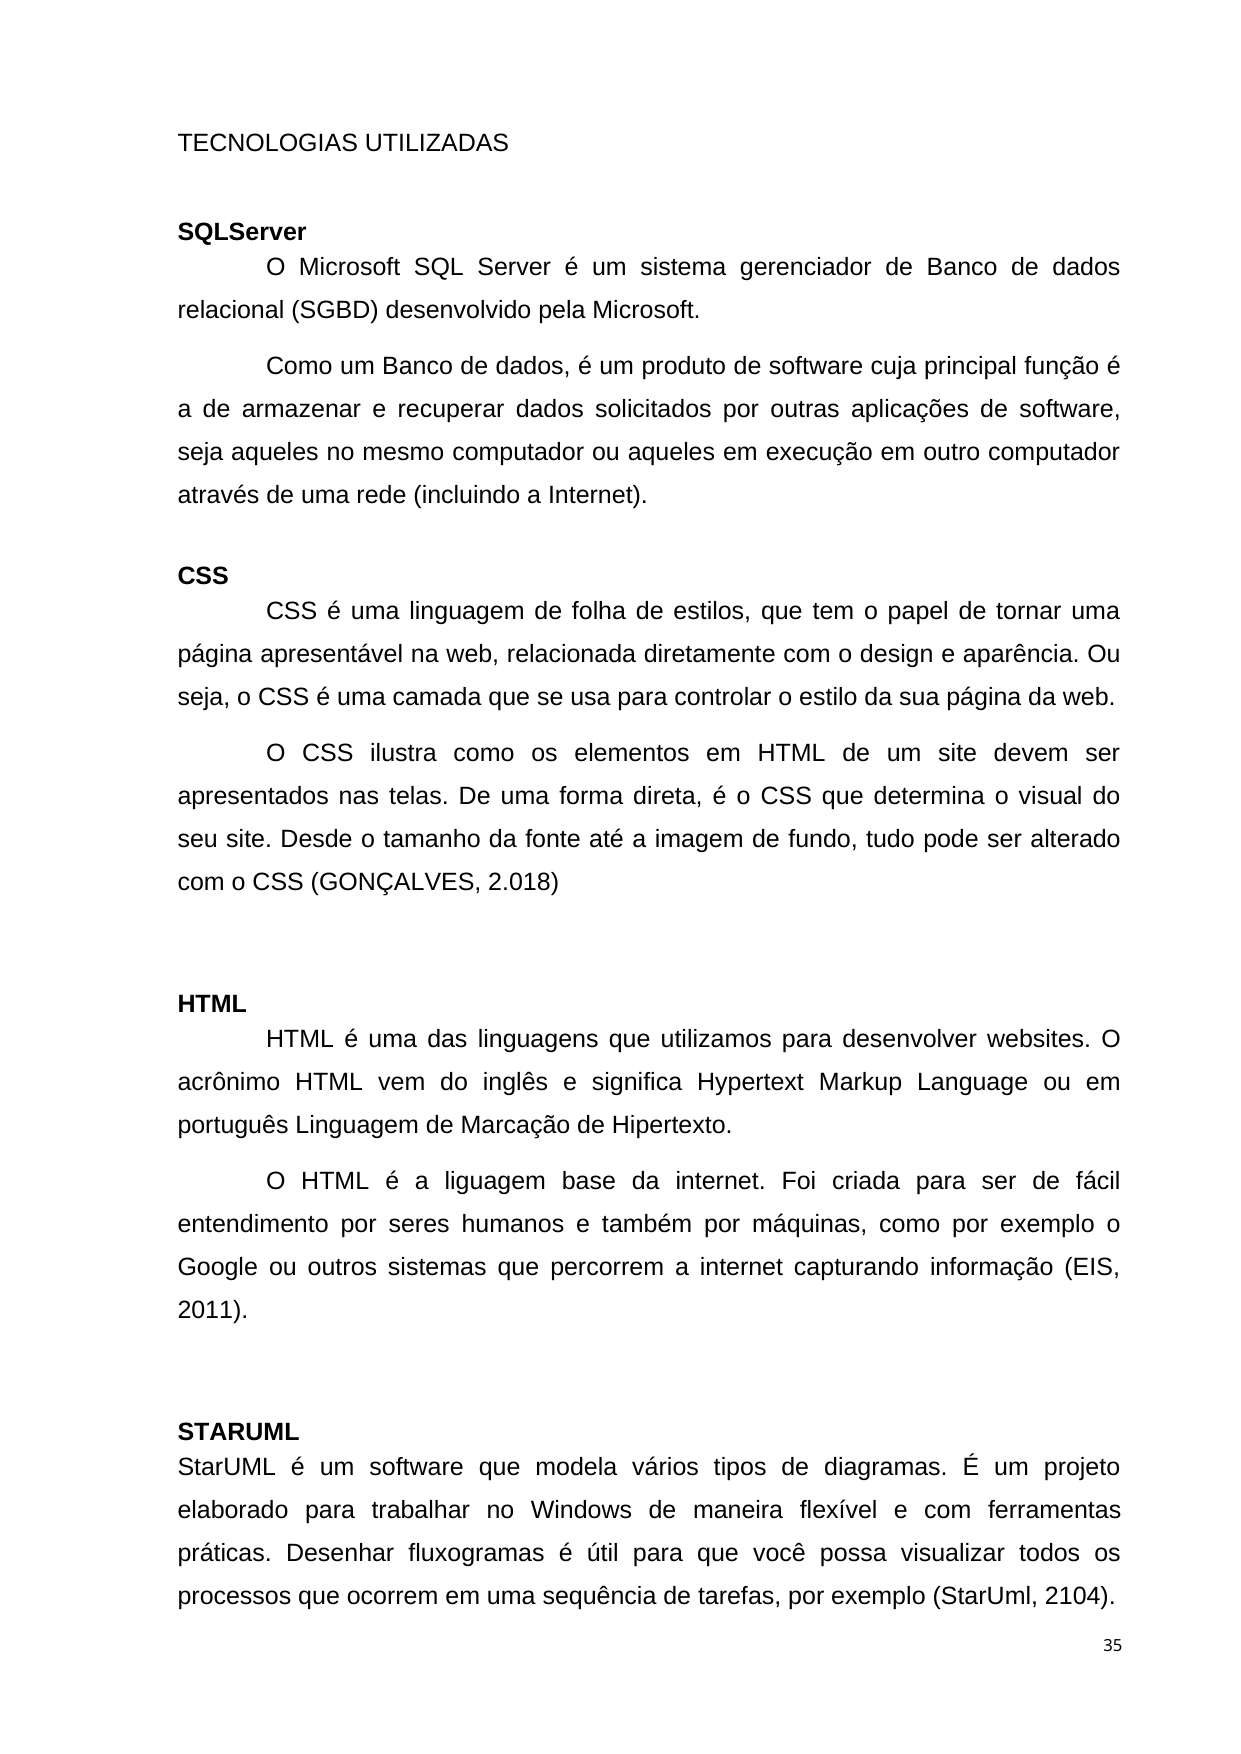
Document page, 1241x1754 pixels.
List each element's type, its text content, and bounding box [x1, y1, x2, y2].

subtitle TECNOLOGIAS UTILIZADAS [177, 128, 1122, 157]
text O Microsoft SQL Server é um sistema gerenciador de Banco de dados relacional (SGBD) desenvolvido pela Microsoft. [177, 252, 1122, 324]
text O HTML é a liguagem base da internet. Foi criada para ser de fácil entendimento por seres humanos e também por máquinas, como por exemplo o Google ou outros sistemas que percorrem a internet capturando informação (EIS, 2011). [177, 1166, 1122, 1324]
text StarUML é um software que modela vários tipos de diagramas. É um projeto elaborado para trabalhar no Windows de maneira flexível e com ferramentas práticas. Desenhar fluxogramas é útil para que você possa visualizar todos os processos que ocorrem em uma sequência de tarefas, por exemplo (StarUml, 2104). [177, 1452, 1122, 1610]
subtitle SQLServer [177, 217, 1122, 246]
text CSS é uma linguagem de folha de estilos, que tem o papel de tornar uma página apresentável na web, relacionada diretamente com o design e aparência. Ou seja, o CSS é uma camada que se usa para controlar o estilo da sua página da web. [177, 596, 1122, 711]
subtitle STARUML [177, 1417, 1122, 1446]
subtitle CSS [177, 561, 1122, 589]
text HTML é uma das linguagens que utilizamos para desenvolver websites. O acrônimo HTML vem do inglês e significa Hypertext Markup Language ou em português Linguagem de Marcação de Hipertexto. [177, 1024, 1122, 1139]
subtitle HTML [177, 989, 1122, 1017]
text O CSS ilustra como os elementos em HTML de um site devem ser apresentados nas telas. De uma forma direta, é o CSS que determina o visual do seu site. Desde o tamanho da fonte até a imagem de fundo, tudo pode ser alterado com o CSS (GONÇALVES, 2.018) [177, 737, 1122, 896]
text Como um Banco de dados, é um produto de software cuja principal função é a de armazenar e recuperar dados solicitados por outras aplicações de software, seja aqueles no mesmo computador ou aqueles em execução em outro computador através de uma rede (incluindo a Internet). [177, 351, 1122, 509]
